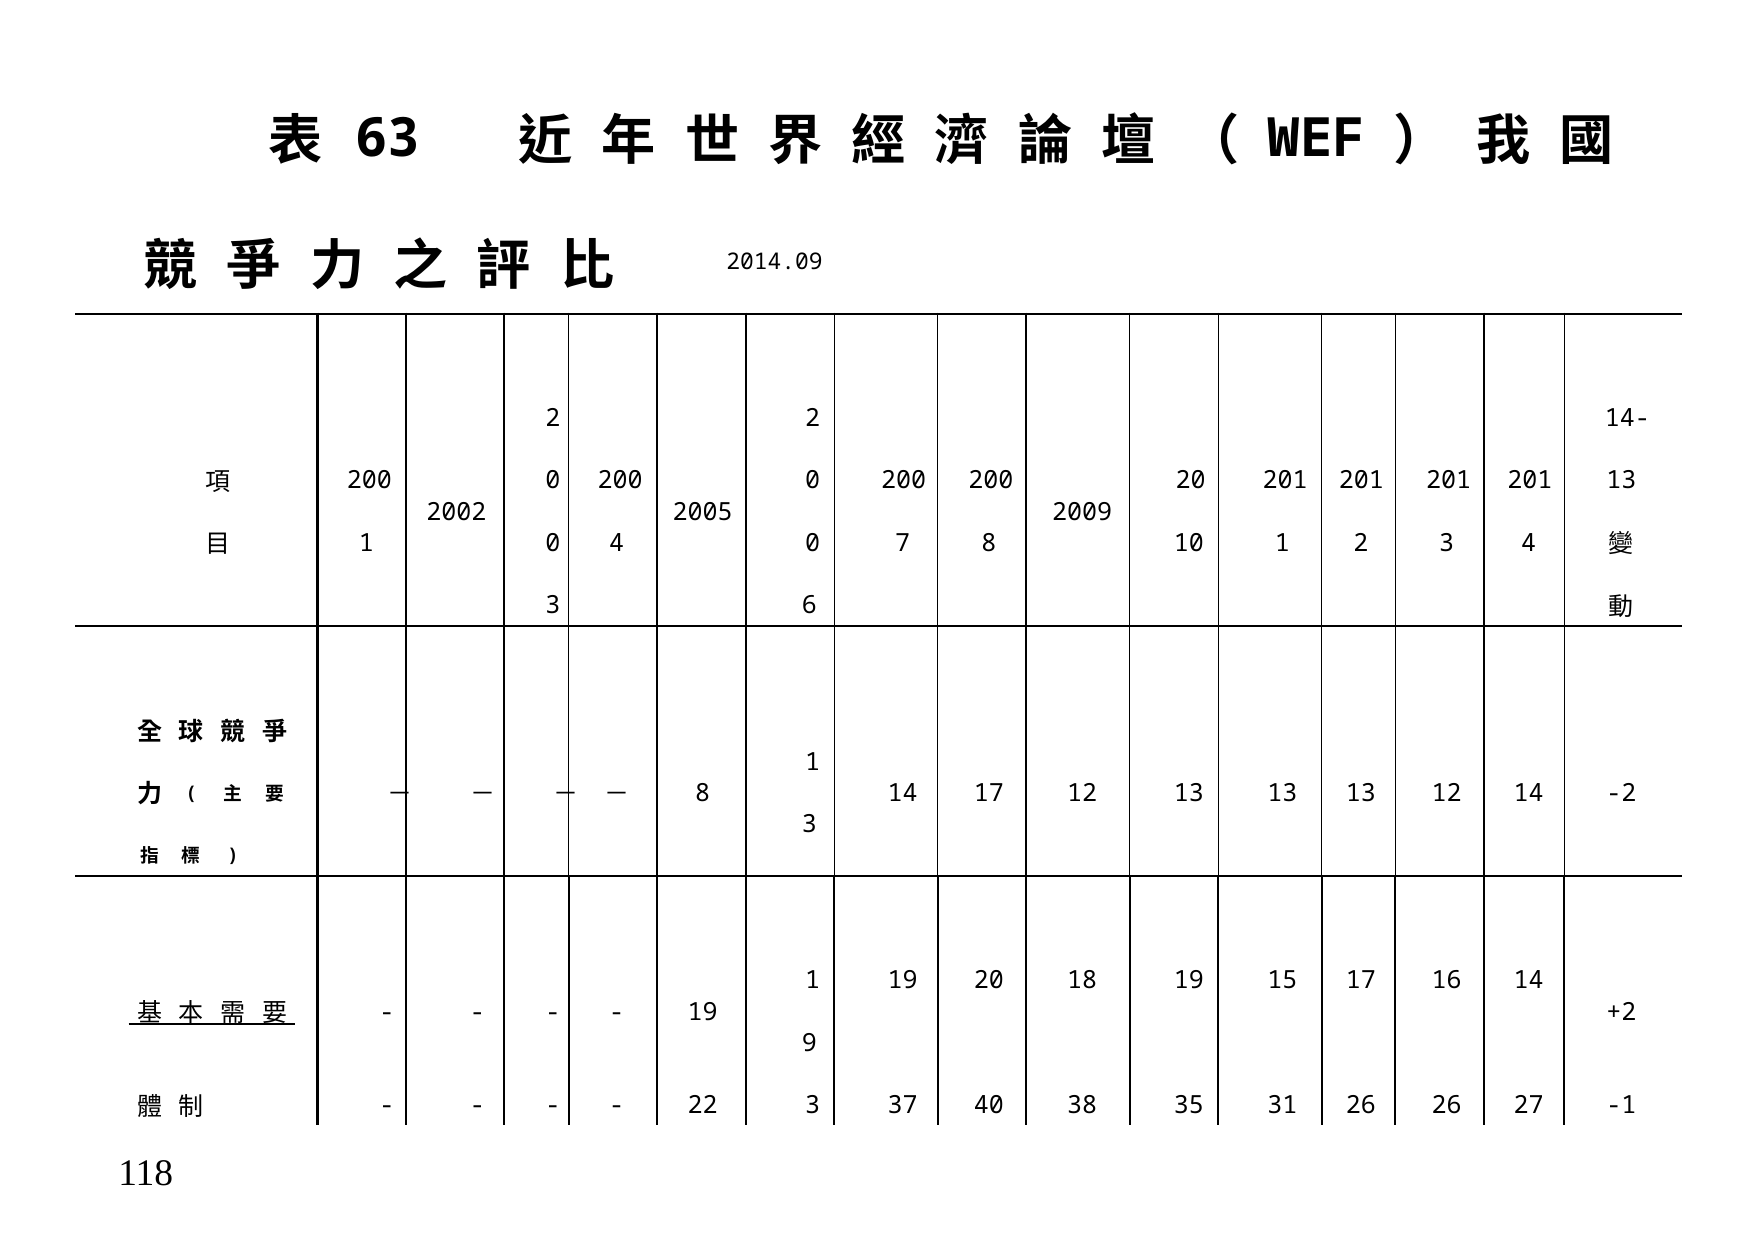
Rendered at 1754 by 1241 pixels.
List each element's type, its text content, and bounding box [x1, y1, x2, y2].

table_cell 20 [939, 877, 1025, 1063]
table_header 2001 [319, 315, 405, 625]
table_cell 3 [747, 1063, 833, 1125]
table_cell 14 [1485, 627, 1564, 875]
table_cell 全球競爭力(主要指標) [75, 627, 316, 875]
table_cell 17 [938, 627, 1025, 875]
table_header 2002 [407, 315, 503, 625]
table_header 2007 [835, 315, 937, 625]
table_cell 19 [1131, 877, 1217, 1063]
table_cell 15 [1219, 877, 1321, 1063]
table_header 2005 [658, 315, 745, 625]
table_header 2014 [1485, 315, 1564, 625]
table_header 2006 [747, 315, 834, 625]
table_cell -2 [1565, 627, 1682, 875]
table_cell - [407, 1063, 503, 1125]
table_cell 14 [1485, 877, 1563, 1063]
table_cell 19 [658, 877, 745, 1063]
table_header 2010 [1130, 315, 1218, 625]
table_cell - [570, 1063, 656, 1125]
table_cell 40 [939, 1063, 1025, 1125]
table_cell 13 [1130, 627, 1218, 875]
table_header 2009 [1027, 315, 1129, 625]
table_cell -1 [1565, 1063, 1682, 1125]
table_cell 13 [1322, 627, 1395, 875]
table_cell 38 [1027, 1063, 1129, 1125]
table_cell 8 [658, 627, 745, 875]
table_cell 12 [1396, 627, 1483, 875]
table_cell 18 [1027, 877, 1129, 1063]
table_cell 26 [1396, 1063, 1483, 1125]
table_cell 17 [1323, 877, 1394, 1063]
table_cell - [319, 1063, 405, 1125]
table_cell - [505, 877, 568, 1063]
table_cell 基本需要 [75, 877, 316, 1063]
table_header 項 目 [75, 315, 316, 625]
table_cell 19 [747, 877, 833, 1063]
table_cell 22 [658, 1063, 745, 1125]
table_header 2012 [1322, 315, 1395, 625]
table_cell － [505, 627, 568, 875]
text 表63 近年世界經濟論壇（WEF）我國競爭力之評比 2014.09 [128, 63, 1628, 313]
table_cell 13 [747, 627, 834, 875]
table_cell 19 [835, 877, 937, 1063]
table_header 14-13 變動 [1565, 315, 1682, 625]
table_header 2003 [505, 315, 568, 625]
table_header 2013 [1396, 315, 1483, 625]
table_cell － [319, 627, 405, 875]
table_header 2004 [569, 315, 656, 625]
table_cell 27 [1485, 1063, 1563, 1125]
table_cell － [407, 627, 503, 875]
table_cell 35 [1131, 1063, 1217, 1125]
table_cell 13 [1219, 627, 1321, 875]
table_cell - [407, 877, 503, 1063]
table_cell 37 [835, 1063, 937, 1125]
table_cell - [570, 877, 656, 1063]
table_cell － [569, 627, 656, 875]
table_cell 31 [1219, 1063, 1321, 1125]
table_cell +2 [1565, 877, 1682, 1063]
table_cell 14 [835, 627, 937, 875]
table_cell 體制 [75, 1063, 316, 1125]
table_cell - [505, 1063, 568, 1125]
table_cell - [319, 877, 405, 1063]
table_cell 26 [1323, 1063, 1394, 1125]
table_header 2011 [1219, 315, 1321, 625]
table_header 2008 [938, 315, 1025, 625]
table_cell 12 [1027, 627, 1129, 875]
table_cell 16 [1396, 877, 1483, 1063]
